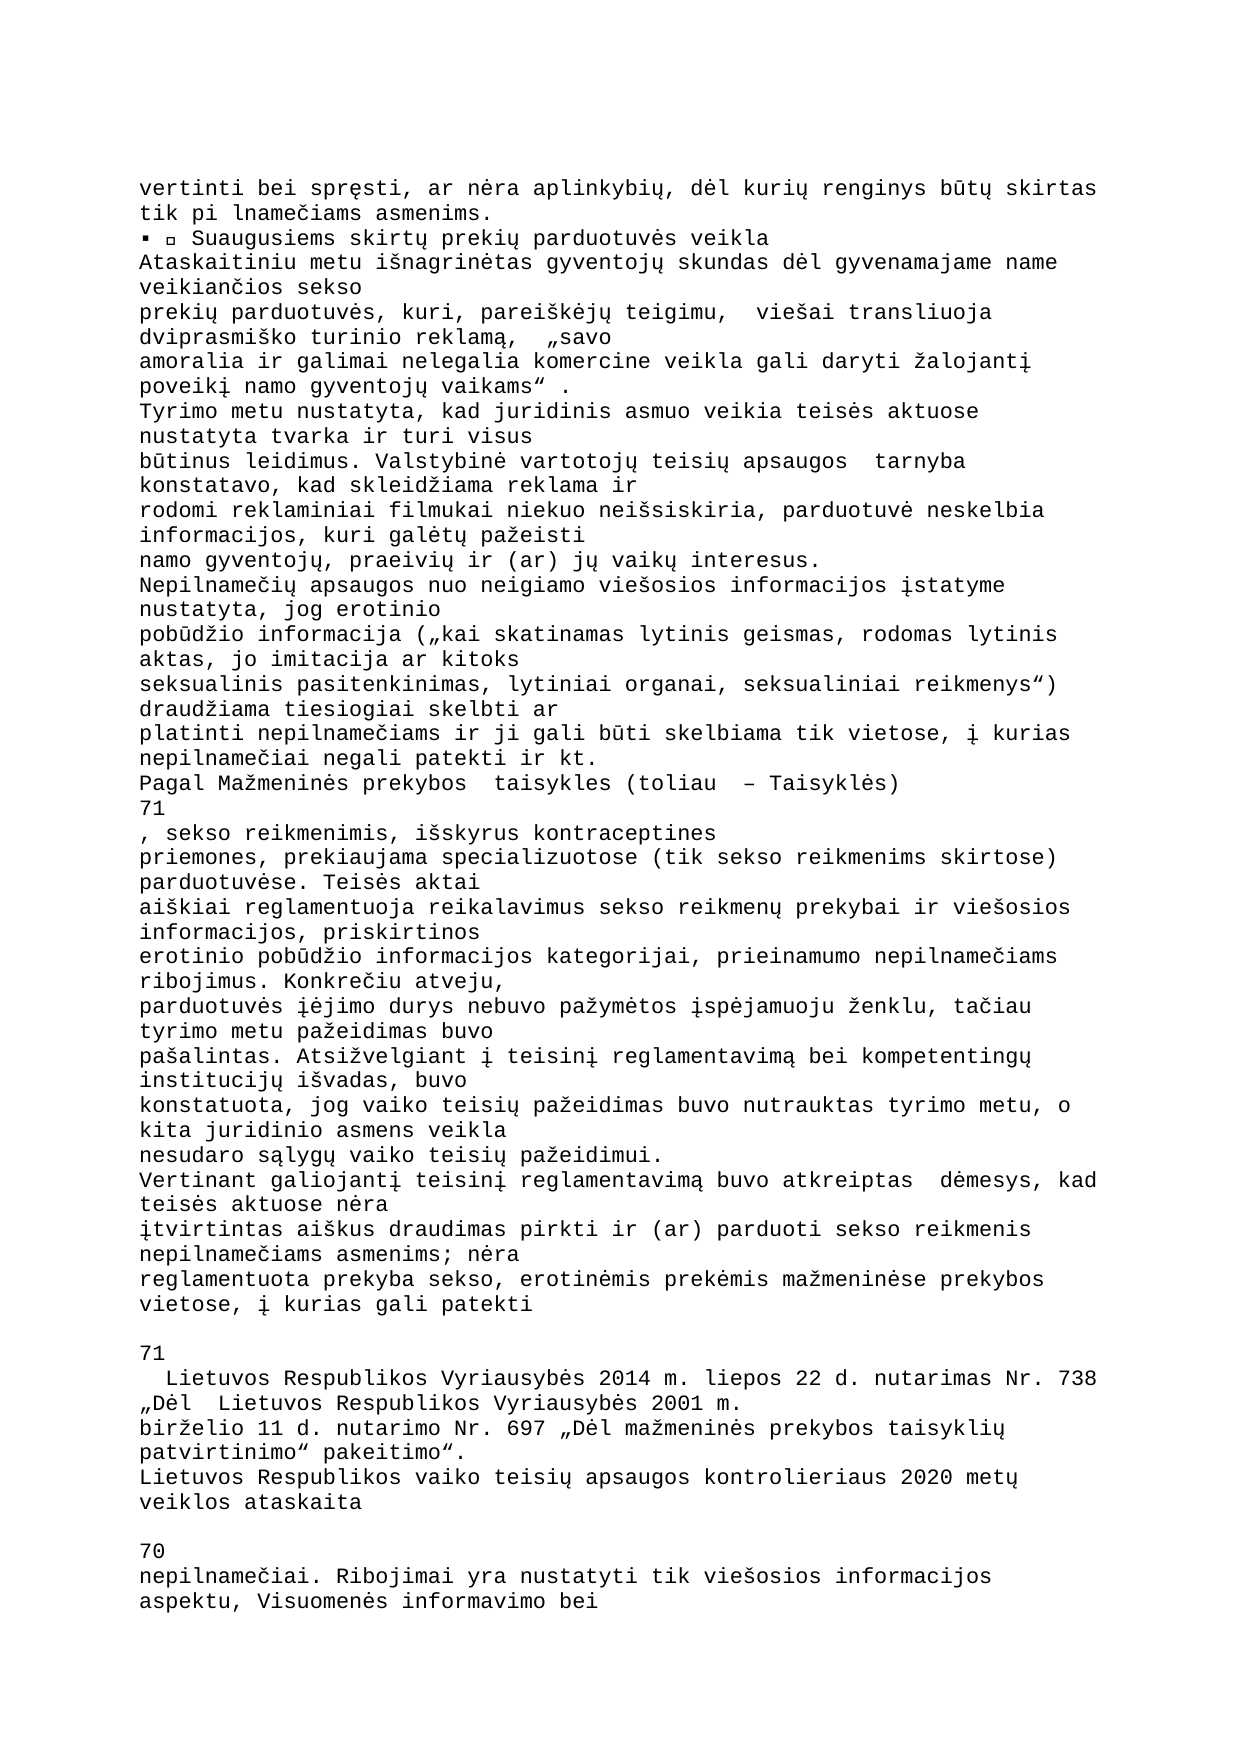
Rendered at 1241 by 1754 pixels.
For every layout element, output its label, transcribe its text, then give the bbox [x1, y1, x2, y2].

text 71 [139, 797, 1101, 822]
text Ataskaitiniu metu išnagrinėtas gyventojų skundas dėl gyvenamajame name veikiančios sekso [139, 252, 1101, 301]
text rodomi reklaminiai filmukai niekuo neišsiskiria, parduotuvė neskelbia informacijos, kuri galėtų pažeisti [139, 499, 1101, 549]
text nepilnamečiai. Ribojimai yra nustatyti tik viešosios informacijos aspektu, Visuomenės informavimo bei [139, 1566, 1101, 1615]
text prekių parduotuvės, kuri, pareiškėjų teigimu, viešai transliuoja dviprasmiško turinio reklamą, „savo [139, 301, 1101, 351]
text 71 [139, 1342, 1101, 1367]
text parduotuvės įėjimo durys nebuvo pažymėtos įspėjamuoju ženklu, tačiau tyrimo metu pažeidimas buvo [139, 995, 1101, 1045]
text Lietuvos Respublikos Vyriausybės 2014 m. liepos 22 d. nutarimas Nr. 738 „Dėl Lietuvos Respublikos Vyriausybės 2001 m. [139, 1367, 1101, 1417]
text amoralia ir galimai nelegalia komercine veikla gali daryti žalojantį poveikį namo gyventojų vaikams“ . [139, 351, 1101, 400]
text Lietuvos Respublikos vaiko teisių apsaugos kontrolieriaus 2020 metų veiklos ataskaita [139, 1466, 1101, 1516]
text Pagal Mažmeninės prekybos taisykles (toliau – Taisyklės) [139, 772, 1101, 797]
text erotinio pobūdžio informacijos kategorijai, prieinamumo nepilnamečiams ribojimus. Konkrečiu atveju, [139, 946, 1101, 995]
text Nepilnamečių apsaugos nuo neigiamo viešosios informacijos įstatyme nustatyta, jog erotinio [139, 574, 1101, 623]
text 70 [139, 1541, 1101, 1566]
text Vertinant galiojantį teisinį reglamentavimą buvo atkreiptas dėmesys, kad teisės aktuose nėra [139, 1169, 1101, 1218]
text vertinti bei spręsti, ar nėra aplinkybių, dėl kurių renginys būtų skirtas tik pi lnamečiams asmenims. [139, 177, 1101, 227]
text pobūdžio informacija („kai skatinamas lytinis geismas, rodomas lytinis aktas, jo imitacija ar kitoks [139, 623, 1101, 673]
text birželio 11 d. nutarimo Nr. 697 „Dėl mažmeninės prekybos taisyklių patvirtinimo“ pakeitimo“. [139, 1417, 1101, 1466]
text konstatuota, jog vaiko teisių pažeidimas buvo nutrauktas tyrimo metu, o kita juridinio asmens veikla [139, 1094, 1101, 1144]
text Tyrimo metu nustatyta, kad juridinis asmuo veikia teisės aktuose nustatyta tvarka ir turi visus [139, 400, 1101, 450]
text priemones, prekiaujama specializuotose (tik sekso reikmenims skirtose) parduotuvėse. Teisės aktai [139, 847, 1101, 896]
text būtinus leidimus. Valstybinė vartotojų teisių apsaugos tarnyba konstatavo, kad skleidžiama reklama ir [139, 450, 1101, 499]
text įtvirtintas aiškus draudimas pirkti ir (ar) parduoti sekso reikmenis nepilnamečiams asmenims; nėra [139, 1218, 1101, 1268]
text aiškiai reglamentuoja reikalavimus sekso reikmenų prekybai ir viešosios informacijos, priskirtinos [139, 896, 1101, 946]
text nesudaro sąlygų vaiko teisių pažeidimui. [139, 1144, 1101, 1169]
text , sekso reikmenimis, išskyrus kontraceptines [139, 822, 1101, 847]
text ▪  Suaugusiems skirtų prekių parduotuvės veikla [139, 227, 1101, 252]
text reglamentuota prekyba sekso, erotinėmis prekėmis mažmeninėse prekybos vietose, į kurias gali patekti [139, 1268, 1101, 1318]
text platinti nepilnamečiams ir ji gali būti skelbiama tik vietose, į kurias nepilnamečiai negali patekti ir kt. [139, 723, 1101, 772]
text pašalintas. Atsižvelgiant į teisinį reglamentavimą bei kompetentingų institucijų išvadas, buvo [139, 1045, 1101, 1094]
text namo gyventojų, praeivių ir (ar) jų vaikų interesus. [139, 549, 1101, 574]
text seksualinis pasitenkinimas, lytiniai organai, seksualiniai reikmenys“) draudžiama tiesiogiai skelbti ar [139, 673, 1101, 723]
